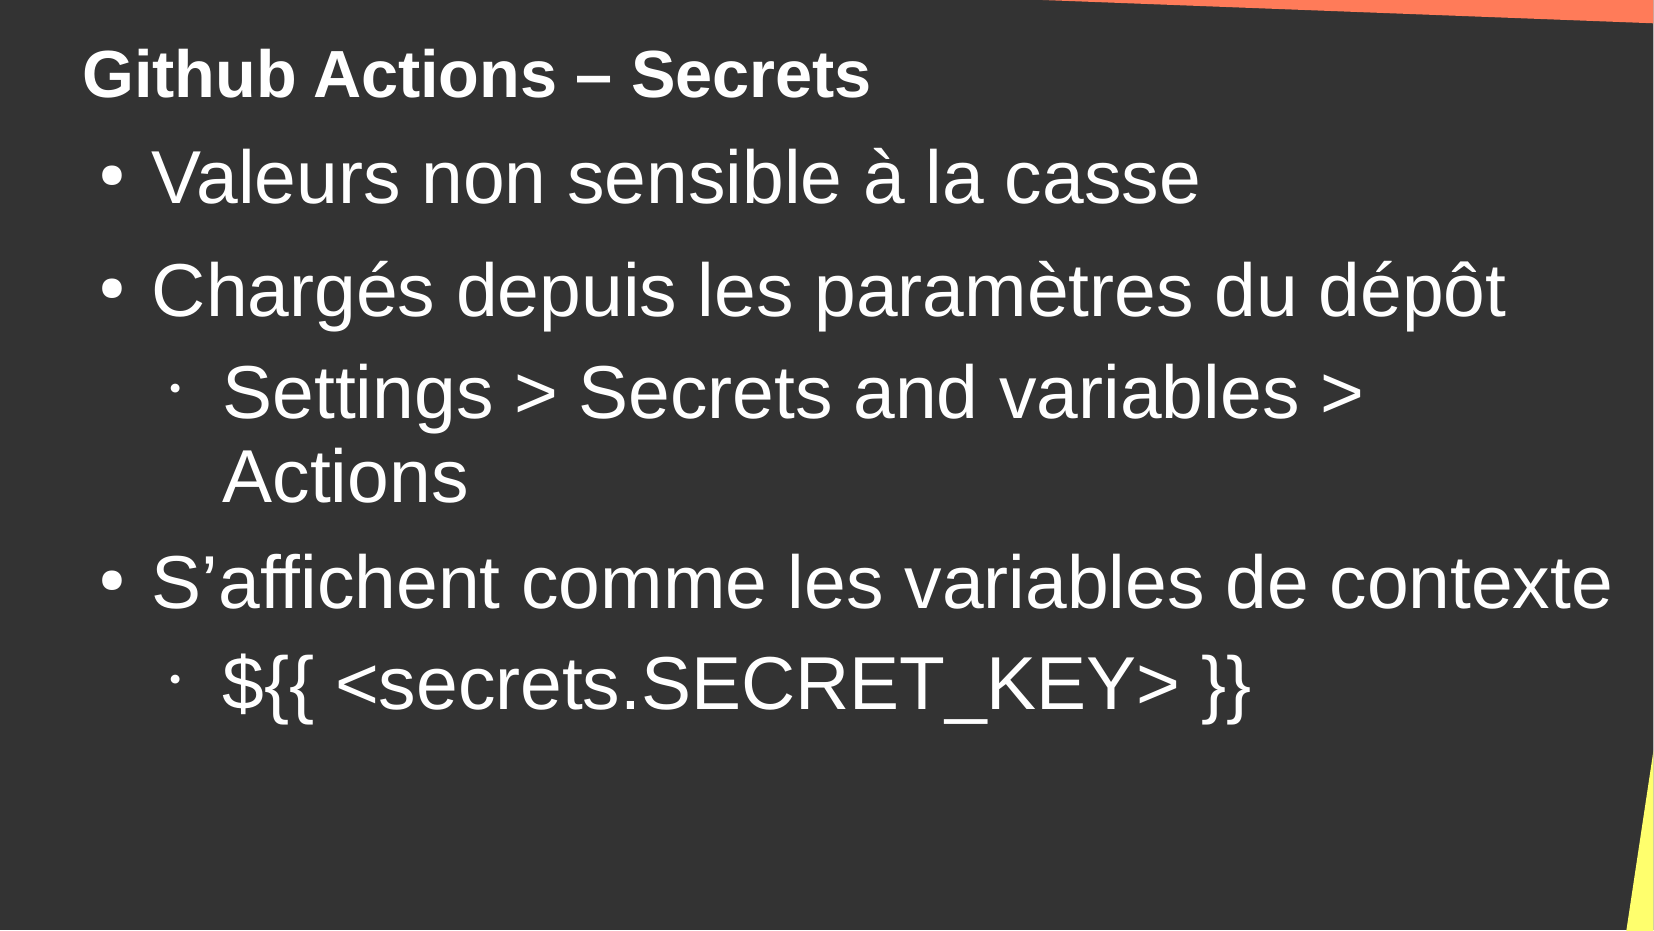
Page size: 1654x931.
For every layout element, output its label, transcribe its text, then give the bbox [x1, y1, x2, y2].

text_box [1626, 746, 1654, 931]
list Valeurs non sensible à la casse Chargés depuis les paramètres du dépôt Settings > Secrets and variables > Actions S’affichent comme les variables de contexte ${{ <secrets.SECRET_KEY> }} [80, 135, 1619, 745]
title Github Actions – Secrets [82, 37, 1489, 113]
text_box [1042, 0, 1654, 24]
